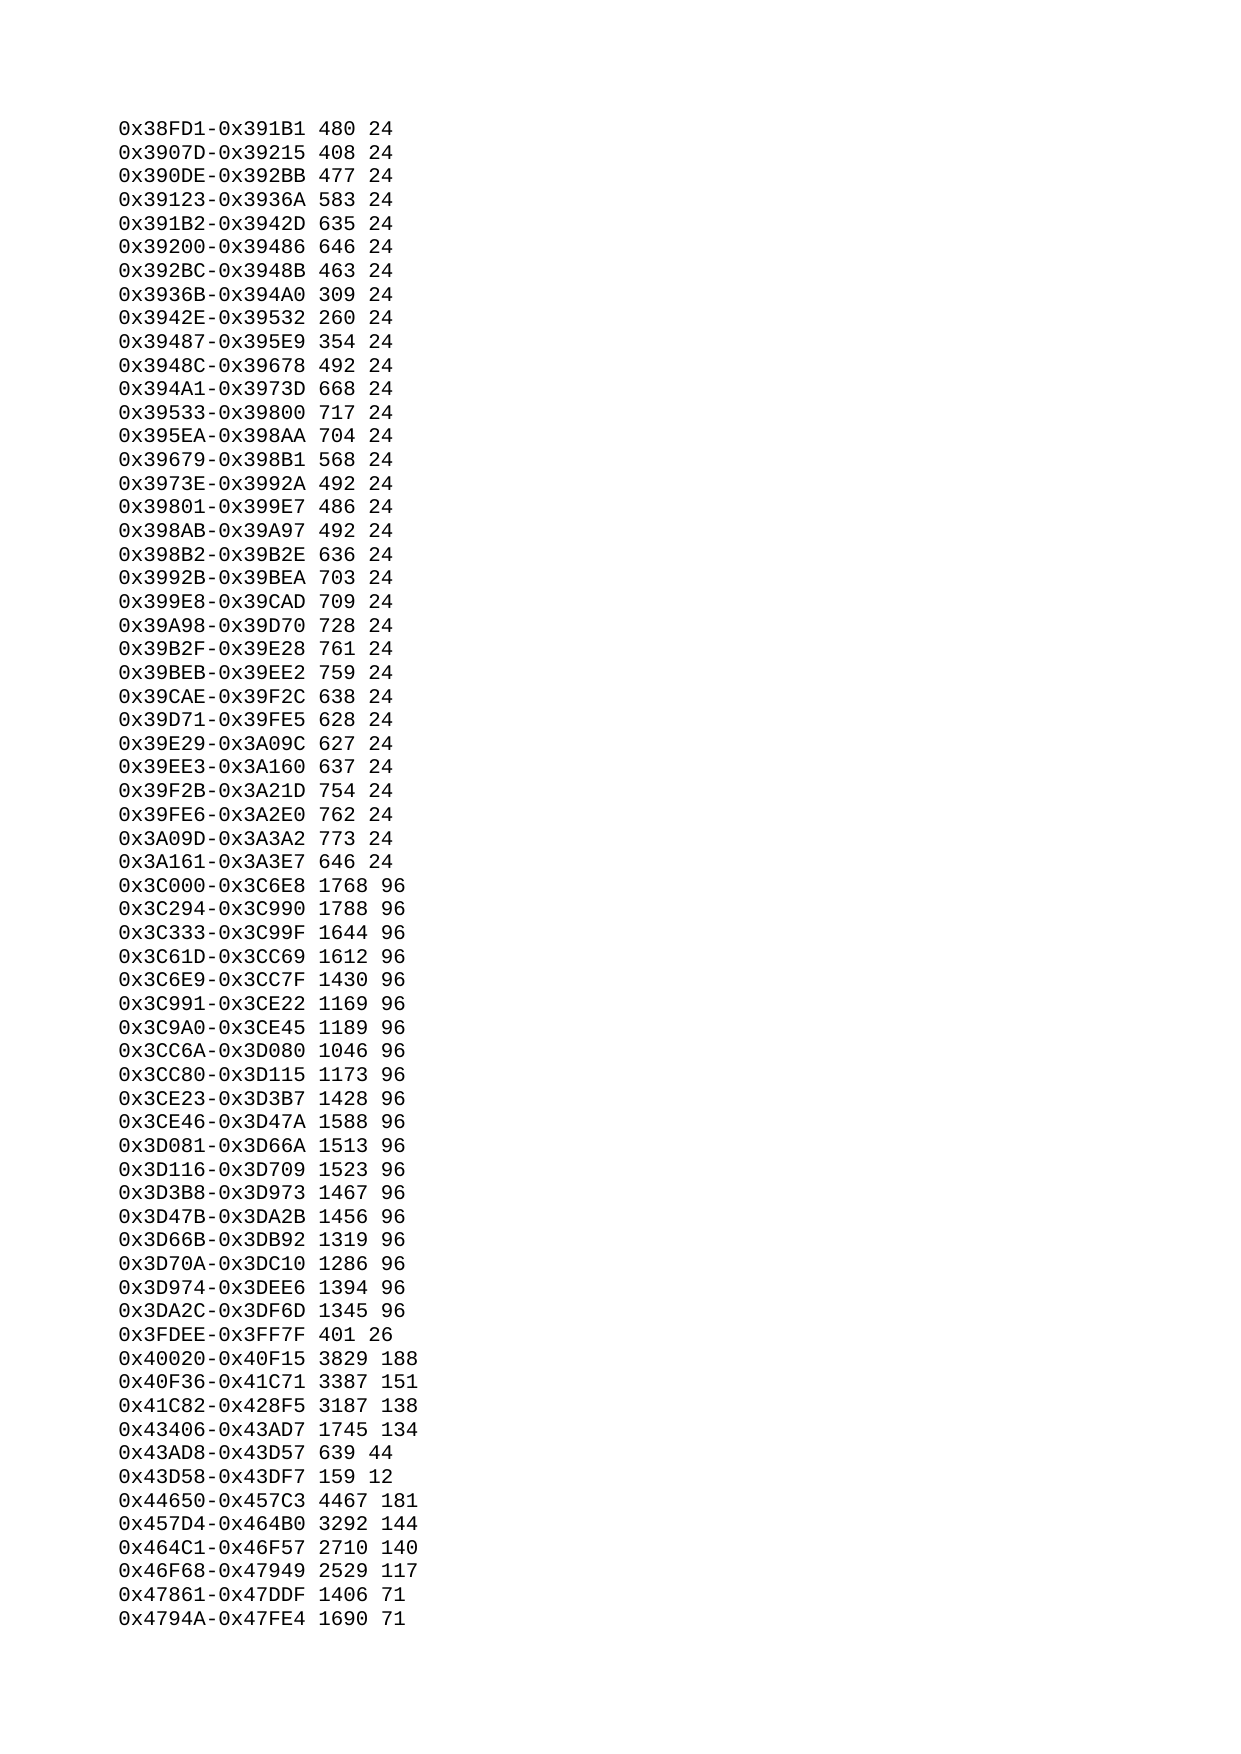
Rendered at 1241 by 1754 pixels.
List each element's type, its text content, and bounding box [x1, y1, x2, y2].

text 0x3D3B8-0x3D973 1467 96 [118, 1182, 1122, 1206]
text 0x39FE6-0x3A2E0 762 24 [118, 804, 1122, 827]
text 0x39B2F-0x39E28 761 24 [118, 638, 1122, 662]
text 0x39E29-0x3A09C 627 24 [118, 733, 1122, 757]
text 0x3C294-0x3C990 1788 96 [118, 898, 1122, 922]
text 0x3948C-0x39678 492 24 [118, 354, 1122, 378]
text 0x39200-0x39486 646 24 [118, 236, 1122, 260]
text 0x3CE46-0x3D47A 1588 96 [118, 1111, 1122, 1135]
text 0x47861-0x47DDF 1406 71 [118, 1584, 1122, 1608]
text 0x46F68-0x47949 2529 117 [118, 1561, 1122, 1584]
text 0x392BC-0x3948B 463 24 [118, 260, 1122, 284]
text 0x457D4-0x464B0 3292 144 [118, 1513, 1122, 1537]
text 0x3DA2C-0x3DF6D 1345 96 [118, 1300, 1122, 1324]
text 0x39CAE-0x39F2C 638 24 [118, 686, 1122, 709]
text 0x3A161-0x3A3E7 646 24 [118, 851, 1122, 875]
text 0x391B2-0x3942D 635 24 [118, 213, 1122, 236]
text 0x39533-0x39800 717 24 [118, 402, 1122, 426]
text 0x3992B-0x39BEA 703 24 [118, 567, 1122, 591]
text 0x3FDEE-0x3FF7F 401 26 [118, 1324, 1122, 1348]
text 0x3C991-0x3CE22 1169 96 [118, 993, 1122, 1017]
text 0x3C333-0x3C99F 1644 96 [118, 922, 1122, 946]
text 0x390DE-0x392BB 477 24 [118, 165, 1122, 189]
text 0x3942E-0x39532 260 24 [118, 307, 1122, 331]
text 0x3936B-0x394A0 309 24 [118, 284, 1122, 307]
text 0x40020-0x40F15 3829 188 [118, 1348, 1122, 1371]
text 0x3907D-0x39215 408 24 [118, 142, 1122, 165]
text 0x399E8-0x39CAD 709 24 [118, 591, 1122, 615]
text 0x398B2-0x39B2E 636 24 [118, 544, 1122, 567]
text 0x38FD1-0x391B1 480 24 [118, 118, 1122, 142]
text 0x39801-0x399E7 486 24 [118, 496, 1122, 520]
text 0x3D974-0x3DEE6 1394 96 [118, 1277, 1122, 1300]
text 0x3D47B-0x3DA2B 1456 96 [118, 1206, 1122, 1229]
text 0x3C9A0-0x3CE45 1189 96 [118, 1017, 1122, 1040]
text 0x3A09D-0x3A3A2 773 24 [118, 827, 1122, 851]
text 0x43406-0x43AD7 1745 134 [118, 1419, 1122, 1442]
text 0x3CC6A-0x3D080 1046 96 [118, 1040, 1122, 1064]
text 0x41C82-0x428F5 3187 138 [118, 1395, 1122, 1419]
text 0x39EE3-0x3A160 637 24 [118, 757, 1122, 780]
text 0x3CE23-0x3D3B7 1428 96 [118, 1088, 1122, 1111]
text 0x43D58-0x43DF7 159 12 [118, 1466, 1122, 1489]
text 0x3973E-0x3992A 492 24 [118, 473, 1122, 496]
text 0x39BEB-0x39EE2 759 24 [118, 662, 1122, 686]
text 0x3C000-0x3C6E8 1768 96 [118, 875, 1122, 898]
text 0x44650-0x457C3 4467 181 [118, 1489, 1122, 1513]
text 0x3D081-0x3D66A 1513 96 [118, 1135, 1122, 1158]
text 0x3C6E9-0x3CC7F 1430 96 [118, 969, 1122, 993]
text 0x39F2B-0x3A21D 754 24 [118, 780, 1122, 804]
text 0x39123-0x3936A 583 24 [118, 189, 1122, 213]
text 0x39679-0x398B1 568 24 [118, 449, 1122, 473]
text 0x394A1-0x3973D 668 24 [118, 378, 1122, 402]
text 0x39487-0x395E9 354 24 [118, 331, 1122, 354]
text 0x39D71-0x39FE5 628 24 [118, 709, 1122, 733]
text 0x43AD8-0x43D57 639 44 [118, 1442, 1122, 1466]
text 0x3D70A-0x3DC10 1286 96 [118, 1253, 1122, 1277]
text 0x3CC80-0x3D115 1173 96 [118, 1064, 1122, 1088]
text 0x3C61D-0x3CC69 1612 96 [118, 946, 1122, 969]
text 0x464C1-0x46F57 2710 140 [118, 1537, 1122, 1561]
text 0x3D116-0x3D709 1523 96 [118, 1158, 1122, 1182]
text 0x3D66B-0x3DB92 1319 96 [118, 1229, 1122, 1253]
text 0x39A98-0x39D70 728 24 [118, 615, 1122, 638]
text 0x395EA-0x398AA 704 24 [118, 426, 1122, 449]
text 0x4794A-0x47FE4 1690 71 [118, 1608, 1122, 1631]
text 0x398AB-0x39A97 492 24 [118, 520, 1122, 544]
text 0x40F36-0x41C71 3387 151 [118, 1371, 1122, 1395]
